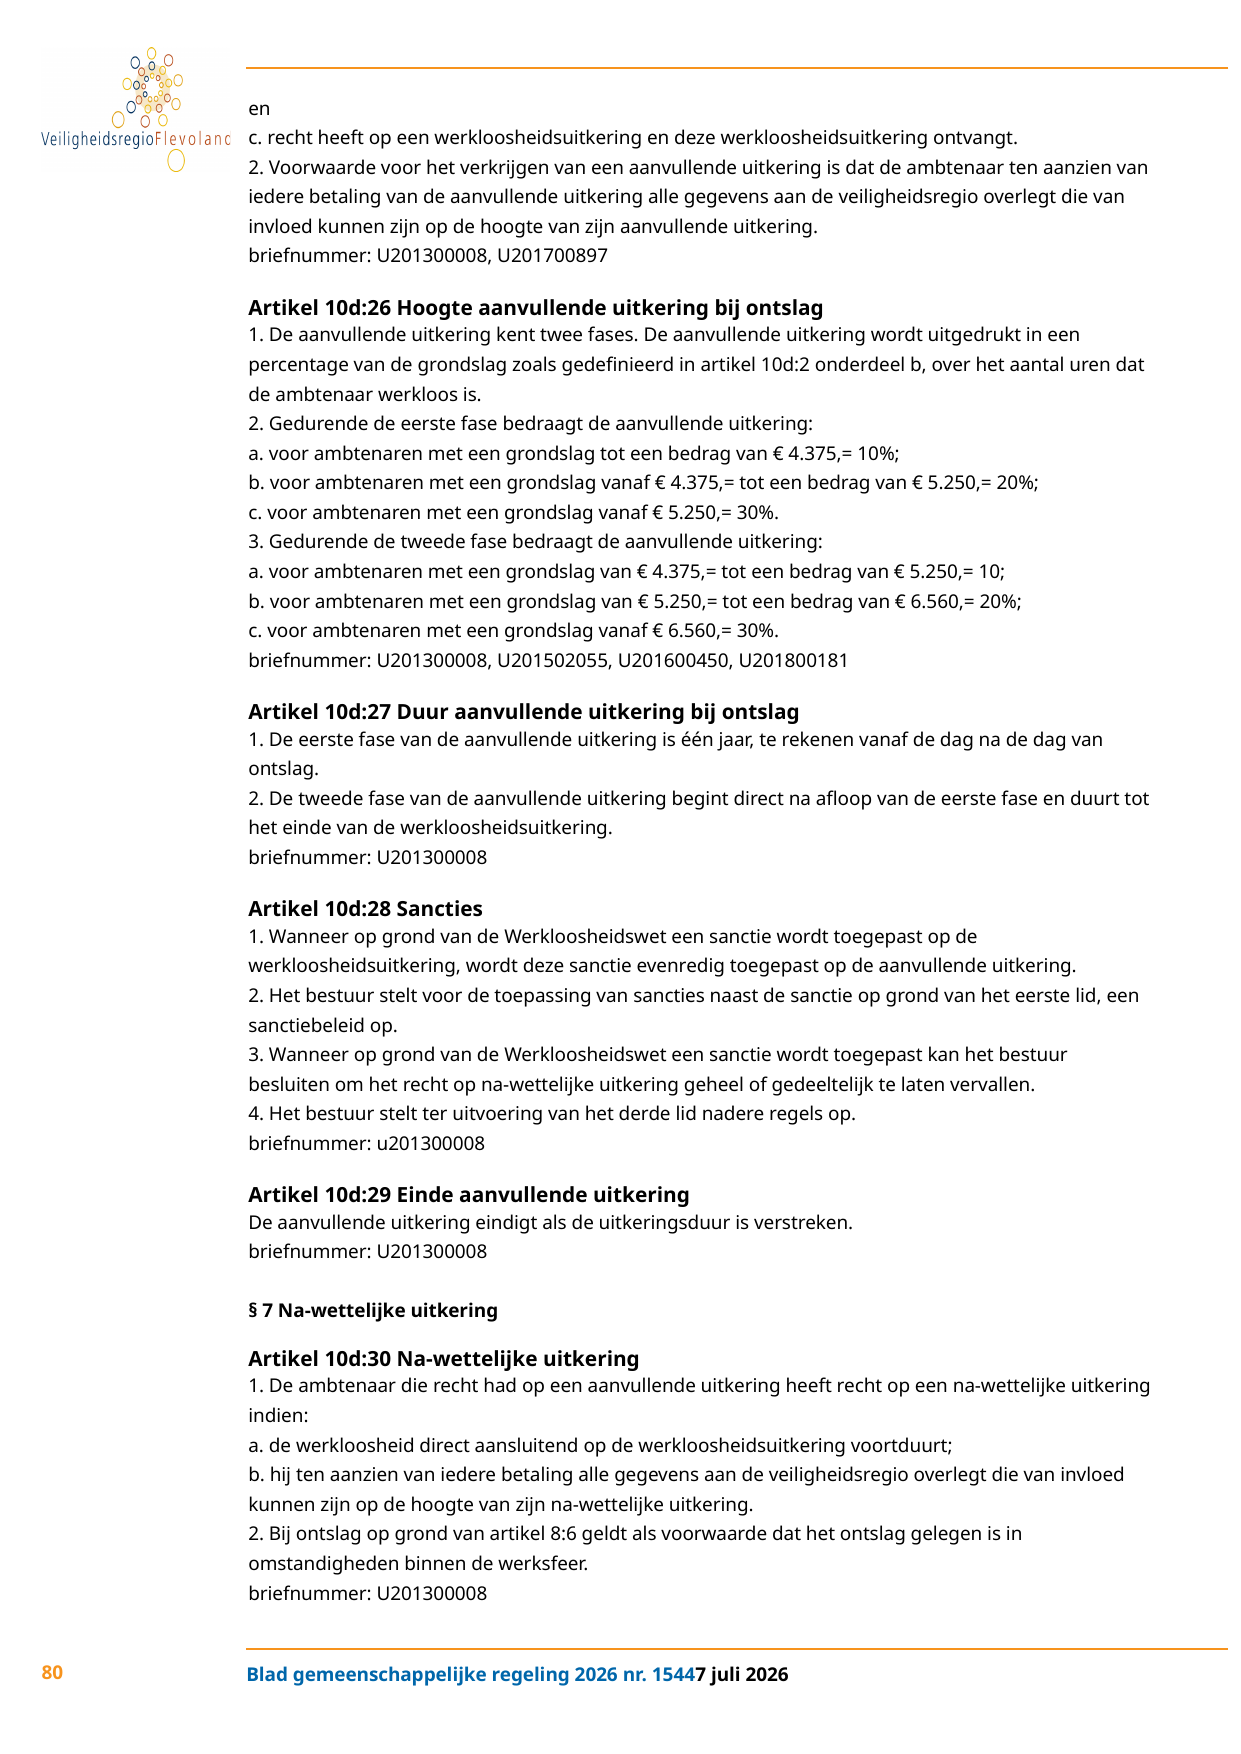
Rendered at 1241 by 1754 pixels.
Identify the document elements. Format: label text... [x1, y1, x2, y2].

text briefnummer: U201300008, U201502055, U201600450, U201800181 [248, 647, 1152, 673]
text c. voor ambtenaren met een grondslag vanaf € 6.560,= 30%. [248, 617, 1152, 643]
text 4. Het bestuur stelt ter uitvoering van het derde lid nadere regels op. [248, 1101, 1152, 1126]
text en [248, 95, 1152, 121]
text b. voor ambtenaren met een grondslag vanaf € 4.375,= tot een bedrag van € 5.250,= 20%; [248, 469, 1152, 495]
text 2. Het bestuur stelt voor de toepassing van sancties naast de sanctie op grond van het eerste lid, een sanctiebeleid op. [248, 982, 1152, 1037]
text briefnummer: U201300008 [248, 1580, 1152, 1606]
text b. voor ambtenaren met een grondslag van € 5.250,= tot een bedrag van € 6.560,= 20%; [248, 588, 1152, 613]
text Artikel 10d:27 Duur aanvullende uitkering bij ontslag [248, 697, 1152, 726]
text De aanvullende uitkering eindigt als de uitkeringsduur is verstreken. [248, 1209, 1152, 1235]
text a. voor ambtenaren met een grondslag van € 4.375,= tot een bedrag van € 5.250,= 10; [248, 558, 1152, 584]
text a. voor ambtenaren met een grondslag tot een bedrag van € 4.375,= 10%; [248, 440, 1152, 466]
text 2. Bij ontslag op grond van artikel 8:6 geldt als voorwaarde dat het ontslag gelegen is in omstandigheden binnen de werksfeer. [248, 1521, 1152, 1576]
text c. recht heeft op een werkloosheidsuitkering en deze werkloosheidsuitkering ontvangt. [248, 124, 1152, 150]
text c. voor ambtenaren met een grondslag vanaf € 5.250,= 30%. [248, 499, 1152, 525]
text Artikel 10d:26 Hoogte aanvullende uitkering bij ontslag [248, 293, 1152, 322]
text 3. Gedurende de tweede fase bedraagt de aanvullende uitkering: [248, 529, 1152, 554]
text 2. Gedurende de eerste fase bedraagt de aanvullende uitkering: [248, 410, 1152, 436]
text briefnummer: U201300008, U201700897 [248, 243, 1152, 268]
text 1. De aanvullende uitkering kent twee fases. De aanvullende uitkering wordt uitgedrukt in een percentage van de grondslag zoals gedefinieerd in artikel 10d:2 onderdeel b, over het aantal uren dat de ambtenaar werkloos is. [248, 322, 1152, 406]
text b. hij ten aanzien van iedere betaling alle gegevens aan de veiligheidsregio overlegt die van invloed kunnen zijn op de hoogte van zijn na-wettelijke uitkering. [248, 1461, 1152, 1517]
text 1. De eerste fase van de aanvullende uitkering is één jaar, te rekenen vanaf de dag na de dag van ontslag. [248, 726, 1152, 781]
text 3. Wanneer op grond van de Werkloosheidswet een sanctie wordt toegepast kan het bestuur besluiten om het recht op na-wettelijke uitkering geheel of gedeeltelijk te laten vervallen. [248, 1041, 1152, 1097]
text briefnummer: U201300008 [248, 1238, 1152, 1264]
text Artikel 10d:30 Na-wettelijke uitkering [248, 1344, 1152, 1373]
text a. de werkloosheid direct aansluitend op de werkloosheidsuitkering voortduurt; [248, 1432, 1152, 1458]
text 2. Voorwaarde voor het verkrijgen van een aanvullende uitkering is dat de ambtenaar ten aanzien van iedere betaling van de aanvullende uitkering alle gegevens aan de veiligheidsregio overlegt die van invloed kunnen zijn op de hoogte van zijn aanvullende uitkering. [248, 154, 1152, 239]
text § 7 Na-wettelijke uitkering [248, 1298, 1152, 1323]
text briefnummer: U201300008 [248, 844, 1152, 870]
picture [41, 47, 231, 172]
text Artikel 10d:29 Einde aanvullende uitkering [248, 1181, 1152, 1209]
text 2. De tweede fase van de aanvullende uitkering begint direct na afloop van de eerste fase en duurt tot het einde van de werkloosheidsuitkering. [248, 785, 1152, 840]
text Artikel 10d:28 Sancties [248, 894, 1152, 923]
text briefnummer: u201300008 [248, 1130, 1152, 1156]
text 1. Wanneer op grond van de Werkloosheidswet een sanctie wordt toegepast op de werkloosheidsuitkering, wordt deze sanctie evenredig toegepast op de aanvullende uitkering. [248, 923, 1152, 978]
text 1. De ambtenaar die recht had op een aanvullende uitkering heeft recht op een na-wettelijke uitkering indien: [248, 1373, 1152, 1428]
